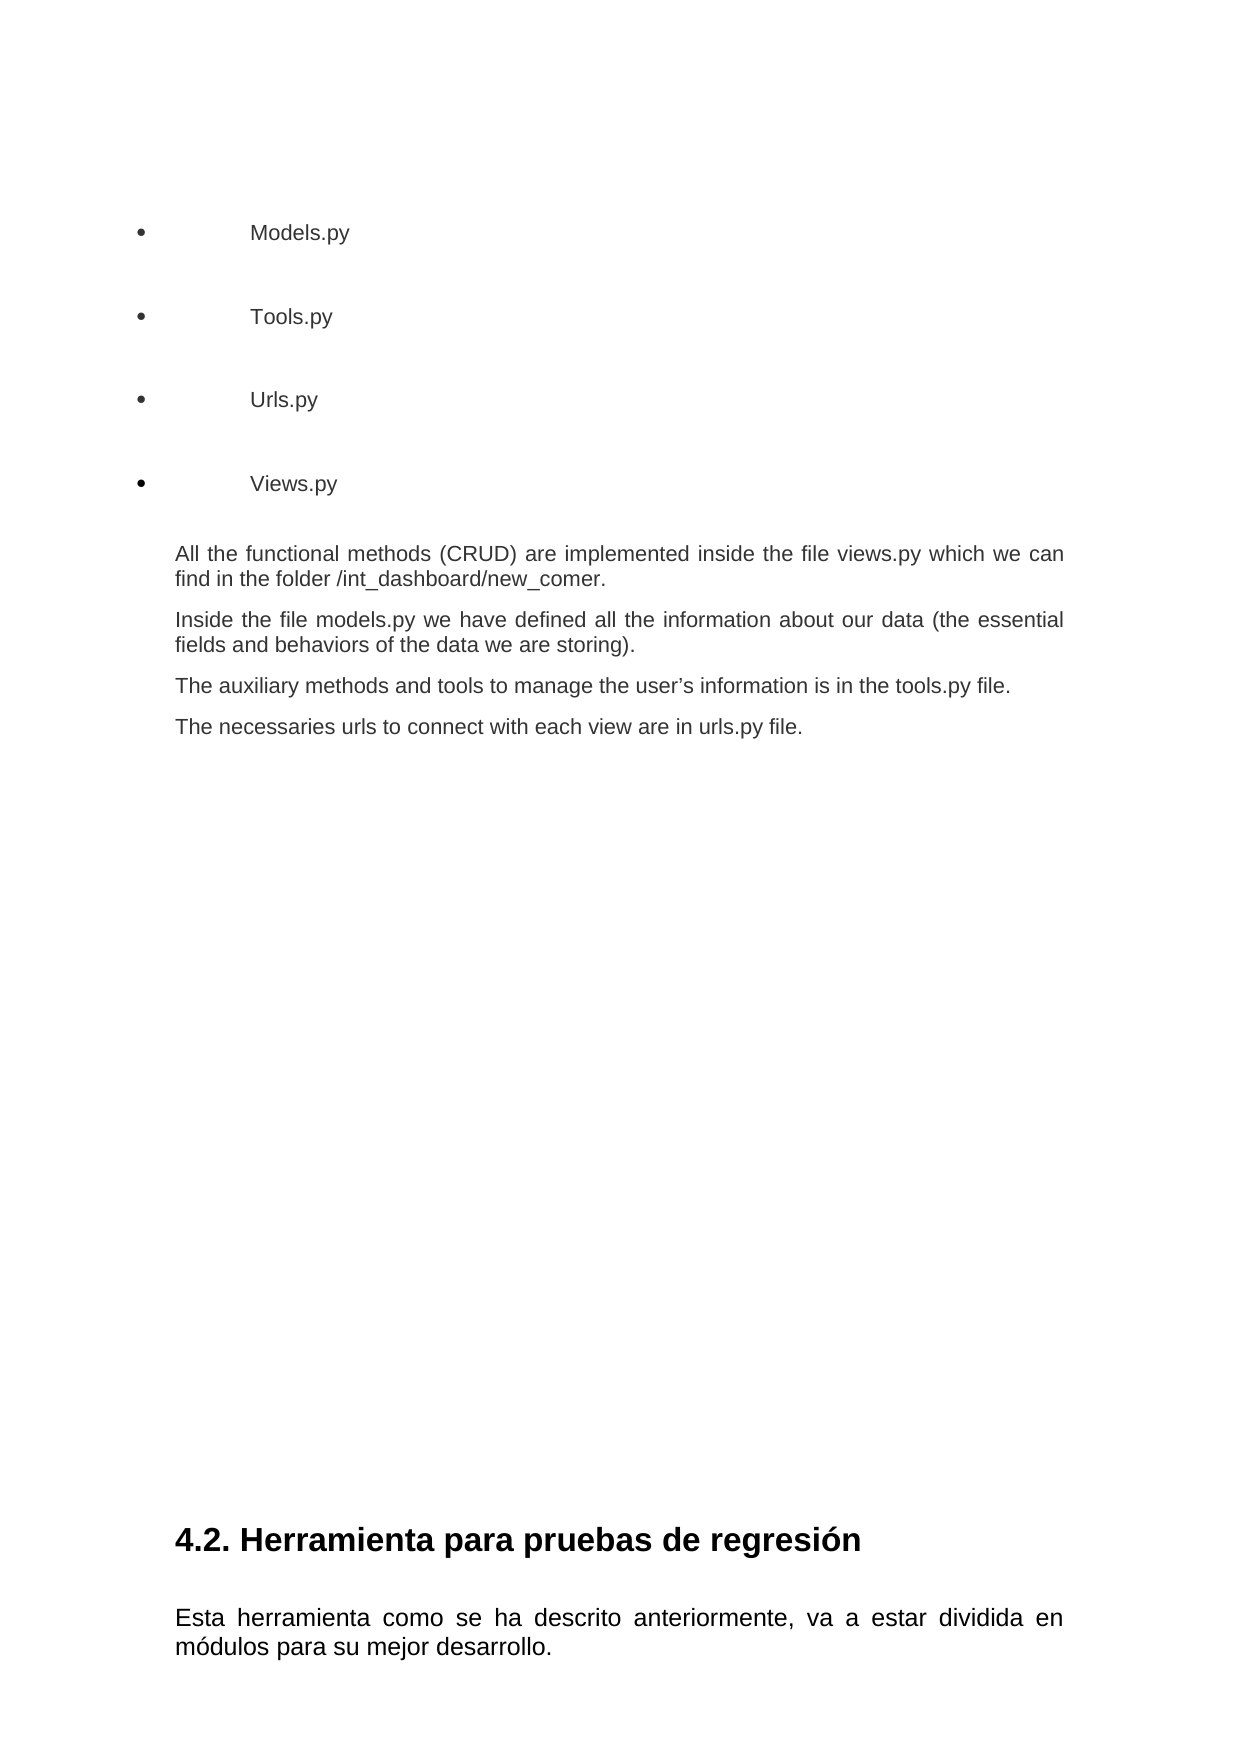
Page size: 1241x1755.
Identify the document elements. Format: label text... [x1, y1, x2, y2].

text Inside the file models.py we have defined all the information about our data (the essential fields and behaviors of the data we are storing). [175, 607, 1065, 657]
list Tools.py [137, 303, 1065, 329]
text The necessaries urls to connect with each view are in urls.py file. [175, 713, 1065, 739]
list Urls.py [137, 387, 1065, 412]
list Views.py [137, 471, 1065, 496]
text 4.2. Herramienta para pruebas de regresión [175, 1521, 1065, 1559]
text All the functional methods (CRUD) are implemented inside the file views.py which we can find in the folder /int_dashboard/new_comer. [175, 541, 1065, 591]
list Models.py [137, 220, 1065, 245]
text The auxiliary methods and tools to manage the user’s information is in the tools.py file. [175, 673, 1065, 698]
text Esta herramienta como se ha descrito anteriormente, va a estar dividida en módulos para su mejor desarrollo. [175, 1603, 1065, 1661]
